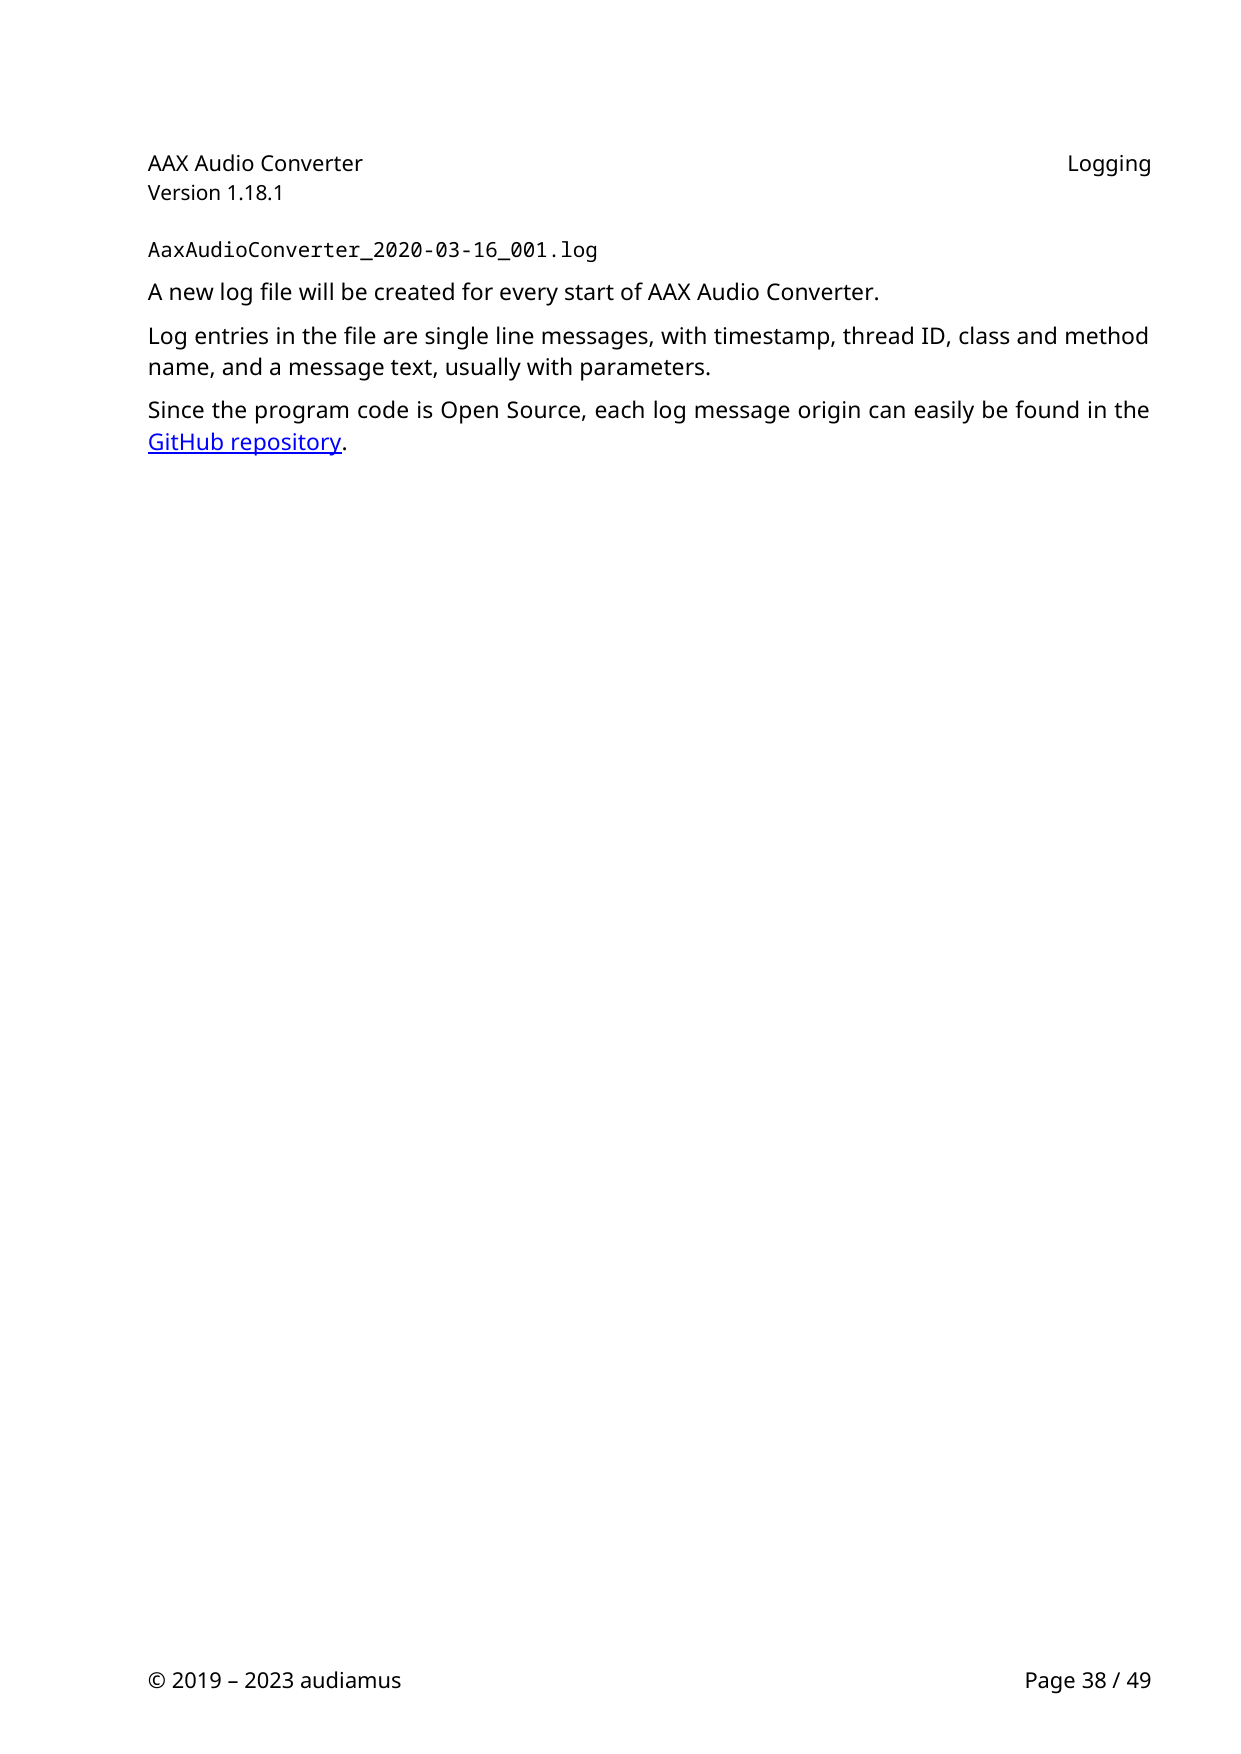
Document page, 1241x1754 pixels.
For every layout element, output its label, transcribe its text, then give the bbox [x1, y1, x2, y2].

text Since the program code is Open Source, each log message origin can easily be found in the GitHub repository. [148, 394, 1152, 457]
text A new log file will be created for every start of AAX Audio Converter. [148, 276, 1152, 307]
text AaxAudioConverter_2020-03-16_001.log [148, 235, 1152, 263]
text Log entries in the file are single line messages, with timestamp, thread ID, class and method name, and a message text, usually with parameters. [148, 319, 1152, 382]
